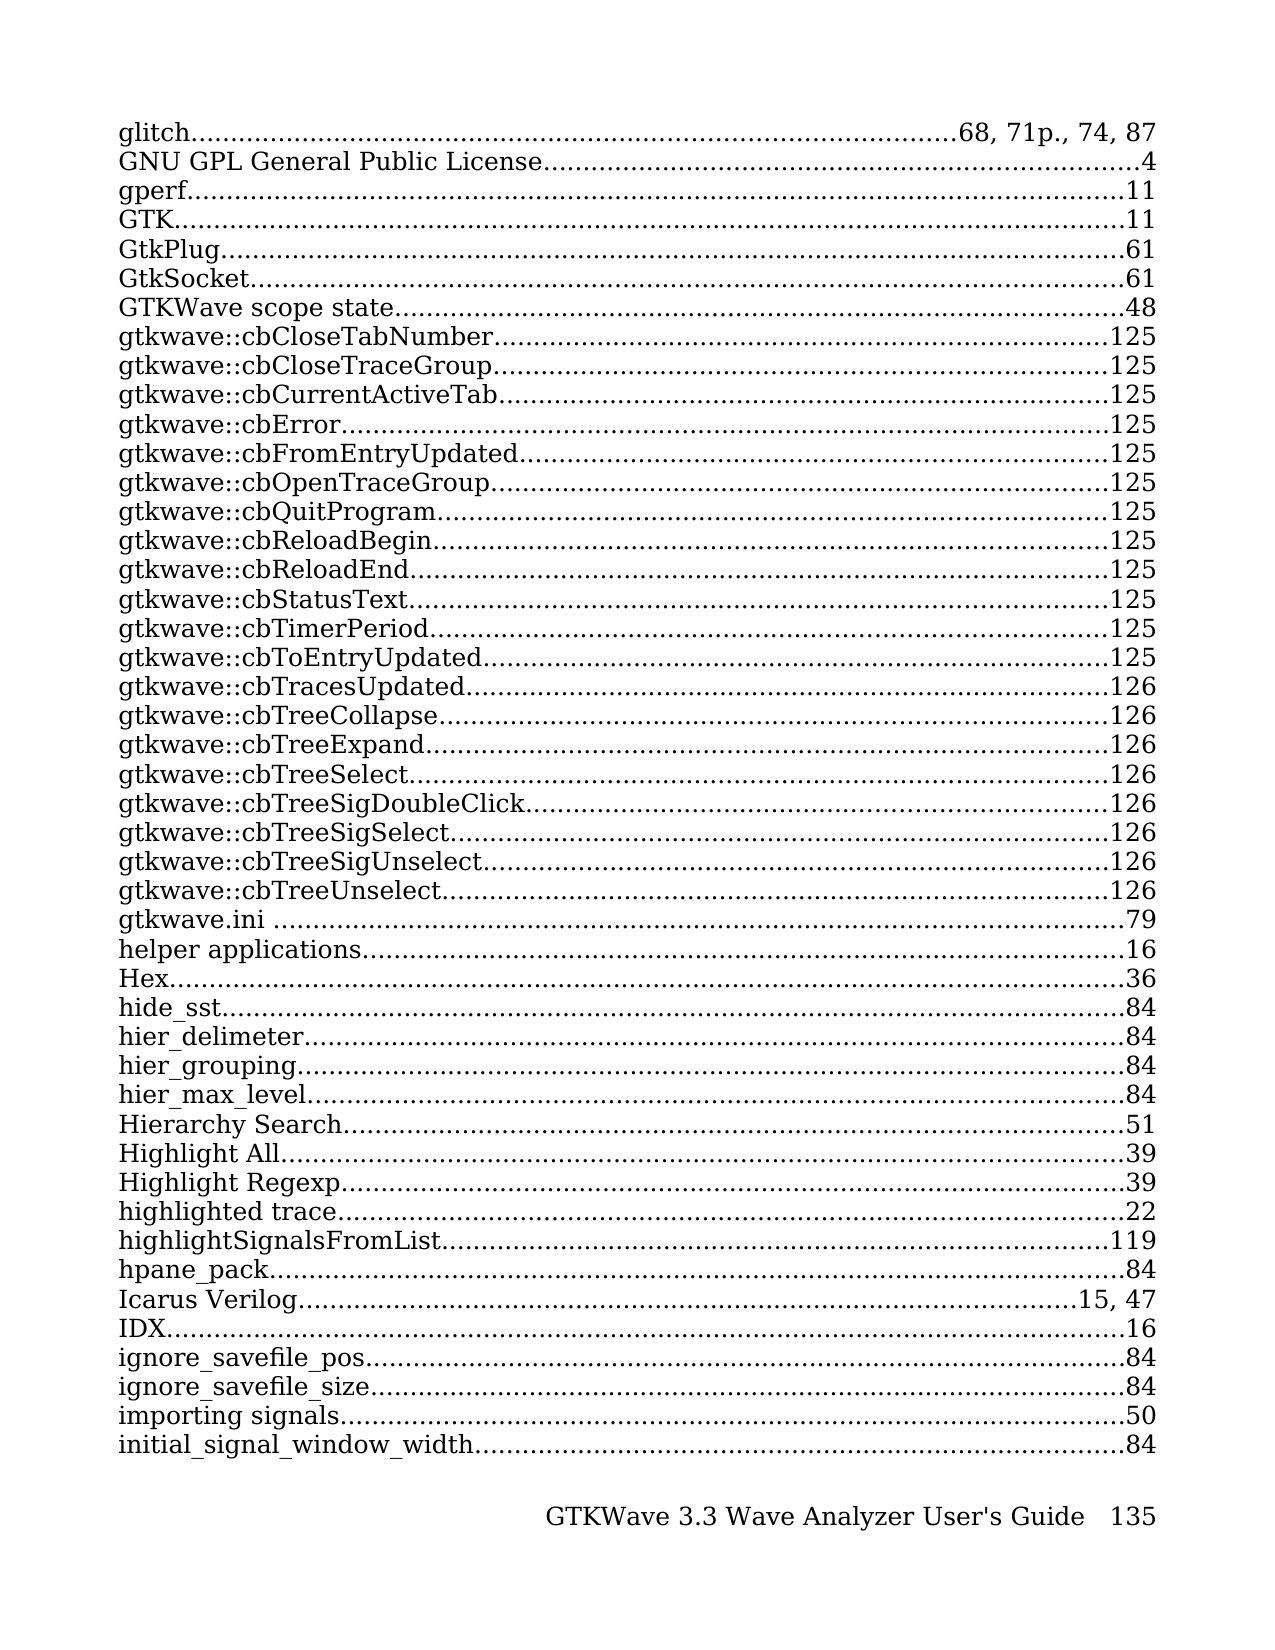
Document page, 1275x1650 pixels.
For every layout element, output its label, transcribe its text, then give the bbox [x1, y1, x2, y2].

text GTKWave scope state 48 [118, 293, 1157, 322]
text gtkwave::cbCurrentActiveTab 125 [118, 381, 1157, 410]
text gtkwave::cbFromEntryUpdated 125 [118, 439, 1157, 468]
text gtkwave::cbTreeSigUnselect 126 [118, 847, 1157, 876]
text helper applications 16 [118, 935, 1157, 964]
text gtkwave::cbCloseTabNumber 125 [118, 322, 1157, 351]
text gtkwave::cbTracesUpdated 126 [118, 672, 1157, 701]
text Highlight All 39 [118, 1139, 1157, 1168]
text gtkwave::cbCloseTraceGroup 125 [118, 351, 1157, 381]
text highlighted trace 22 [118, 1197, 1157, 1226]
text gtkwave::cbTimerPeriod 125 [118, 614, 1157, 643]
text Highlight Regexp 39 [118, 1168, 1157, 1197]
text hide_sst 84 [118, 993, 1157, 1022]
text gtkwave::cbTreeSigDoubleClick 126 [118, 789, 1157, 818]
text glitch 68, 71p., 74, 87 [118, 118, 1157, 147]
text importing signals 50 [118, 1401, 1157, 1431]
text initial_signal_window_width 84 [118, 1431, 1157, 1460]
text GTK 11 [118, 206, 1157, 235]
text gtkwave::cbQuitProgram 125 [118, 497, 1157, 526]
text gtkwave::cbOpenTraceGroup 125 [118, 468, 1157, 497]
text Icarus Verilog 15, 47 [118, 1285, 1157, 1314]
text Hierarchy Search 51 [118, 1110, 1157, 1139]
text gtkwave::cbReloadBegin 125 [118, 526, 1157, 556]
text gtkwave::cbReloadEnd 125 [118, 556, 1157, 585]
text gperf 11 [118, 176, 1157, 206]
text ignore_savefile_size 84 [118, 1372, 1157, 1401]
text IDX 16 [118, 1314, 1157, 1343]
text gtkwave::cbError 125 [118, 410, 1157, 439]
text hier_max_level 84 [118, 1081, 1157, 1110]
text gtkwave::cbTreeExpand 126 [118, 731, 1157, 760]
text GNU GPL General Public License 4 [118, 147, 1157, 176]
text hier_delimeter 84 [118, 1022, 1157, 1051]
text hier_grouping 84 [118, 1051, 1157, 1081]
text ignore_savefile_pos 84 [118, 1343, 1157, 1372]
text gtkwave.ini 79 [118, 906, 1157, 935]
text gtkwave::cbTreeSigSelect 126 [118, 818, 1157, 847]
text gtkwave::cbToEntryUpdated 125 [118, 643, 1157, 672]
text gtkwave::cbTreeCollapse 126 [118, 701, 1157, 731]
text GtkSocket 61 [118, 264, 1157, 293]
text gtkwave::cbTreeUnselect 126 [118, 876, 1157, 906]
text gtkwave::cbStatusText 125 [118, 585, 1157, 614]
text hpane_pack 84 [118, 1256, 1157, 1285]
text gtkwave::cbTreeSelect 126 [118, 760, 1157, 789]
text GtkPlug 61 [118, 235, 1157, 264]
text Hex 36 [118, 964, 1157, 993]
text highlightSignalsFromList 119 [118, 1226, 1157, 1256]
